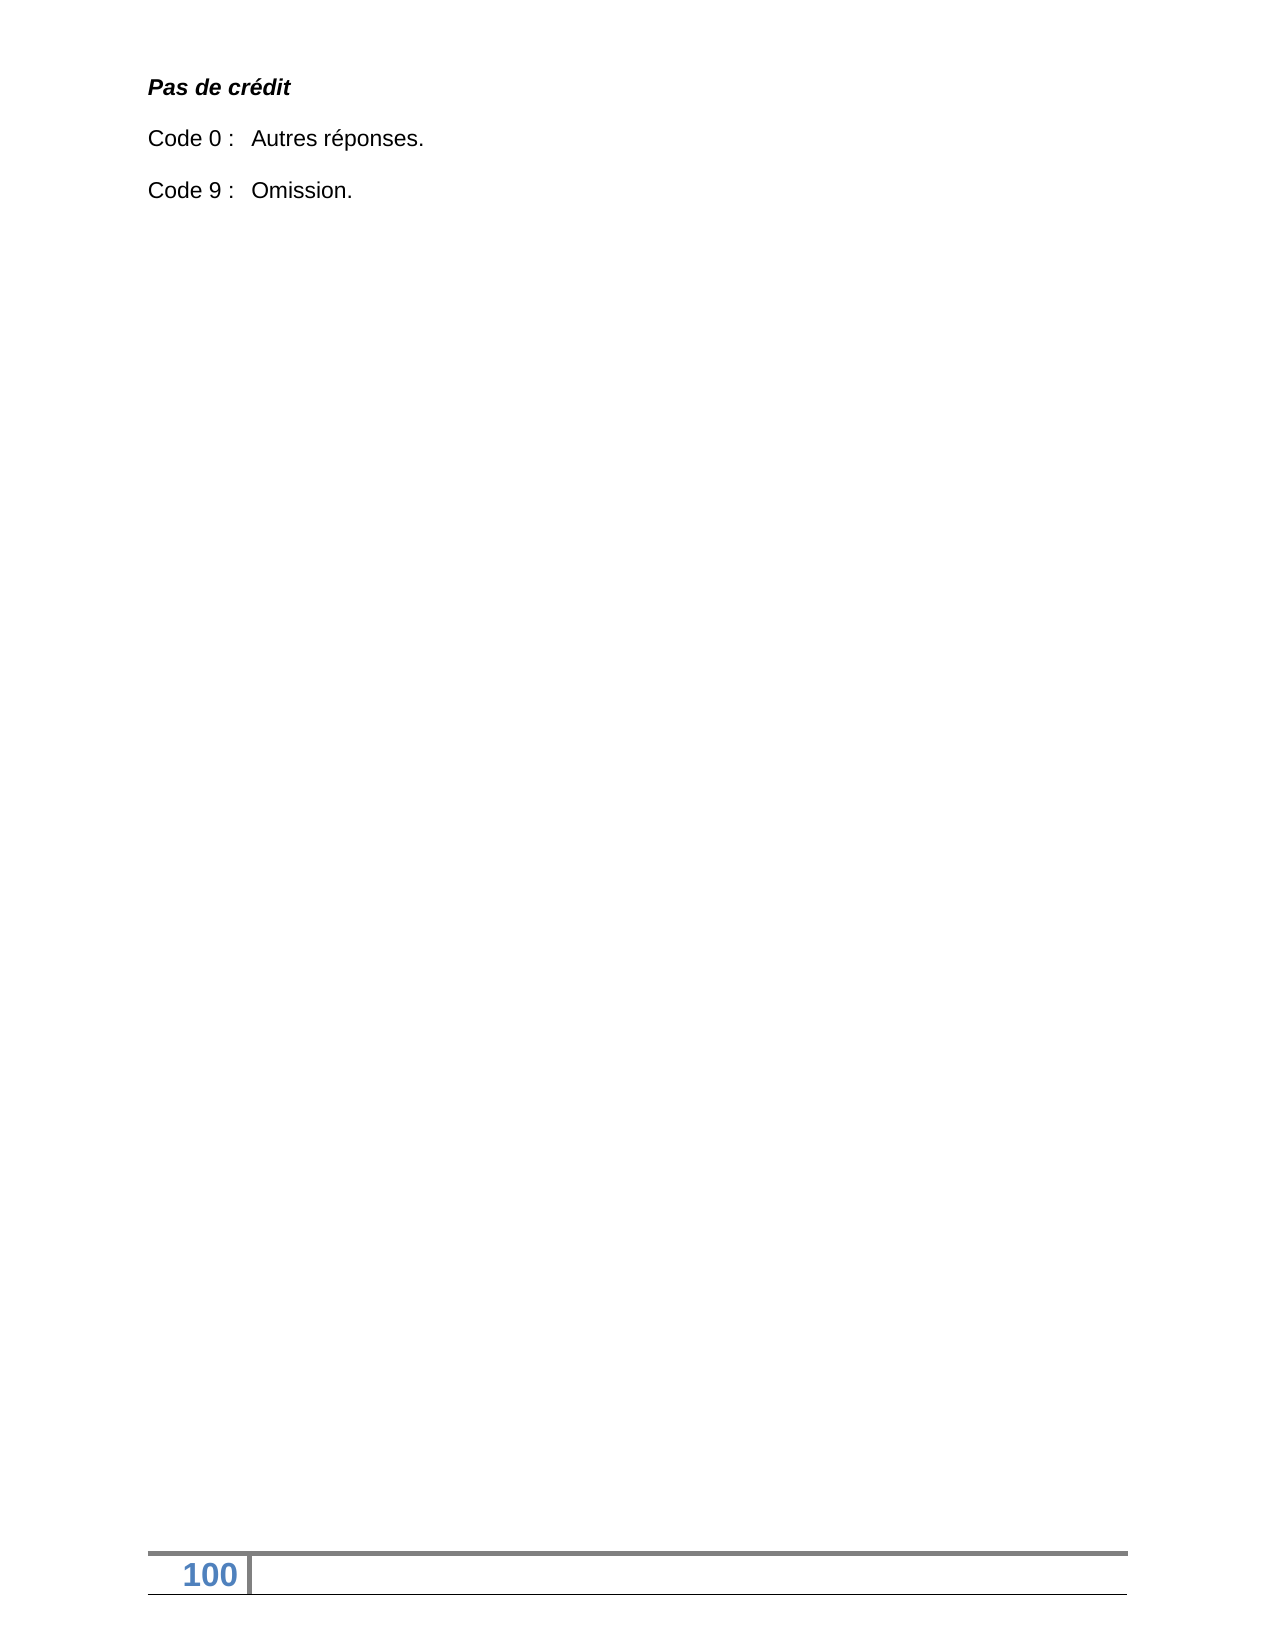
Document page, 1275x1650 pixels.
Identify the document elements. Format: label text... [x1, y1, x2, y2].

text Pas de crédit [148, 74, 1127, 100]
text Code 0 : Autres réponses. [148, 125, 1127, 152]
text Code 9 : Omission. [148, 177, 1127, 203]
